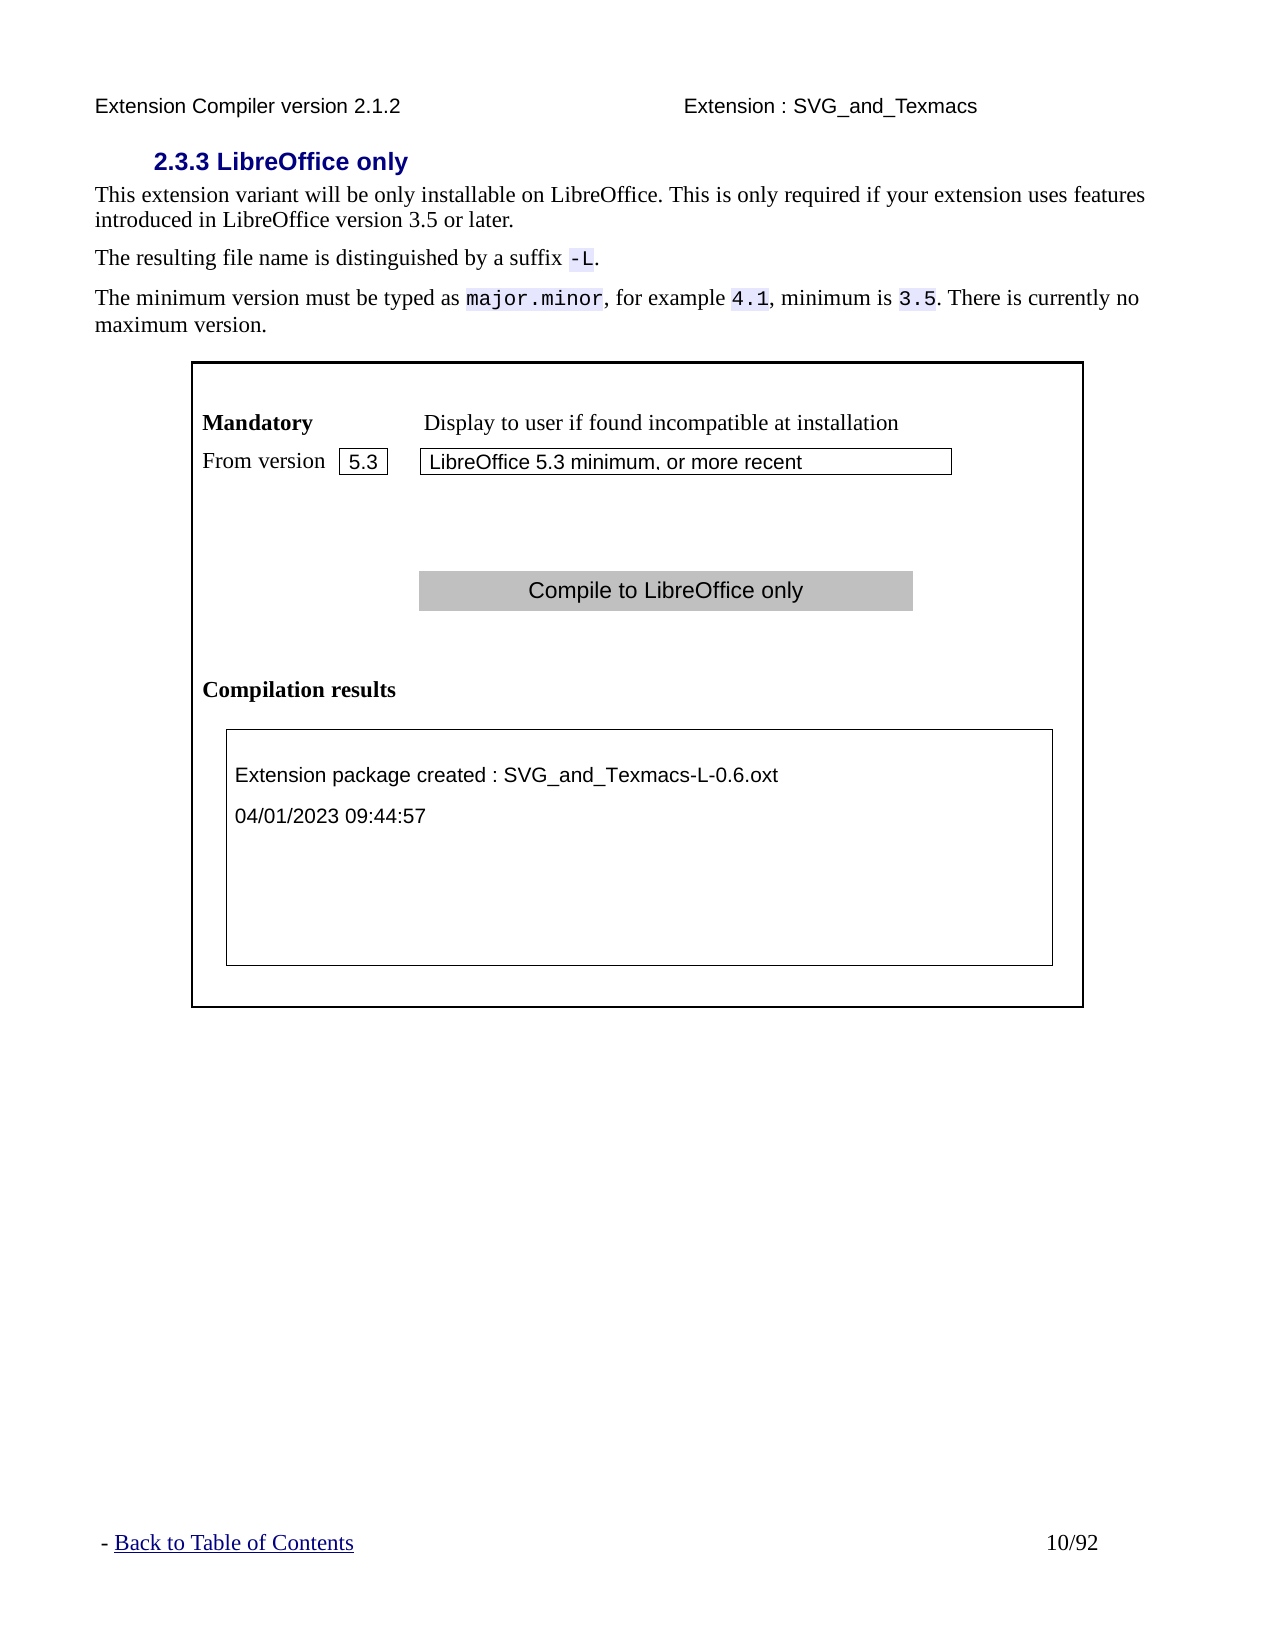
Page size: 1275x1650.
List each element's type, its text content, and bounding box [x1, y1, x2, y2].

text This extension variant will be only installable on LibreOffice. This is only required if your extension uses features introduced in LibreOffice version 3.5 or later. [94, 181, 1181, 232]
text [952, 448, 1073, 474]
text [388, 448, 420, 474]
text Mandatory Display to user if found incompatible at installation [202, 410, 1073, 436]
subtitle LibreOffice only [153, 147, 1181, 176]
text From version [202, 448, 339, 474]
text The minimum version must be typed as major.minor, for example 4.1, minimum is 3.5. There is currently no maximum version. [94, 284, 1181, 337]
text Compilation results [202, 676, 1073, 702]
text The resulting file name is distinguished by a suffix -L. [94, 245, 1181, 272]
